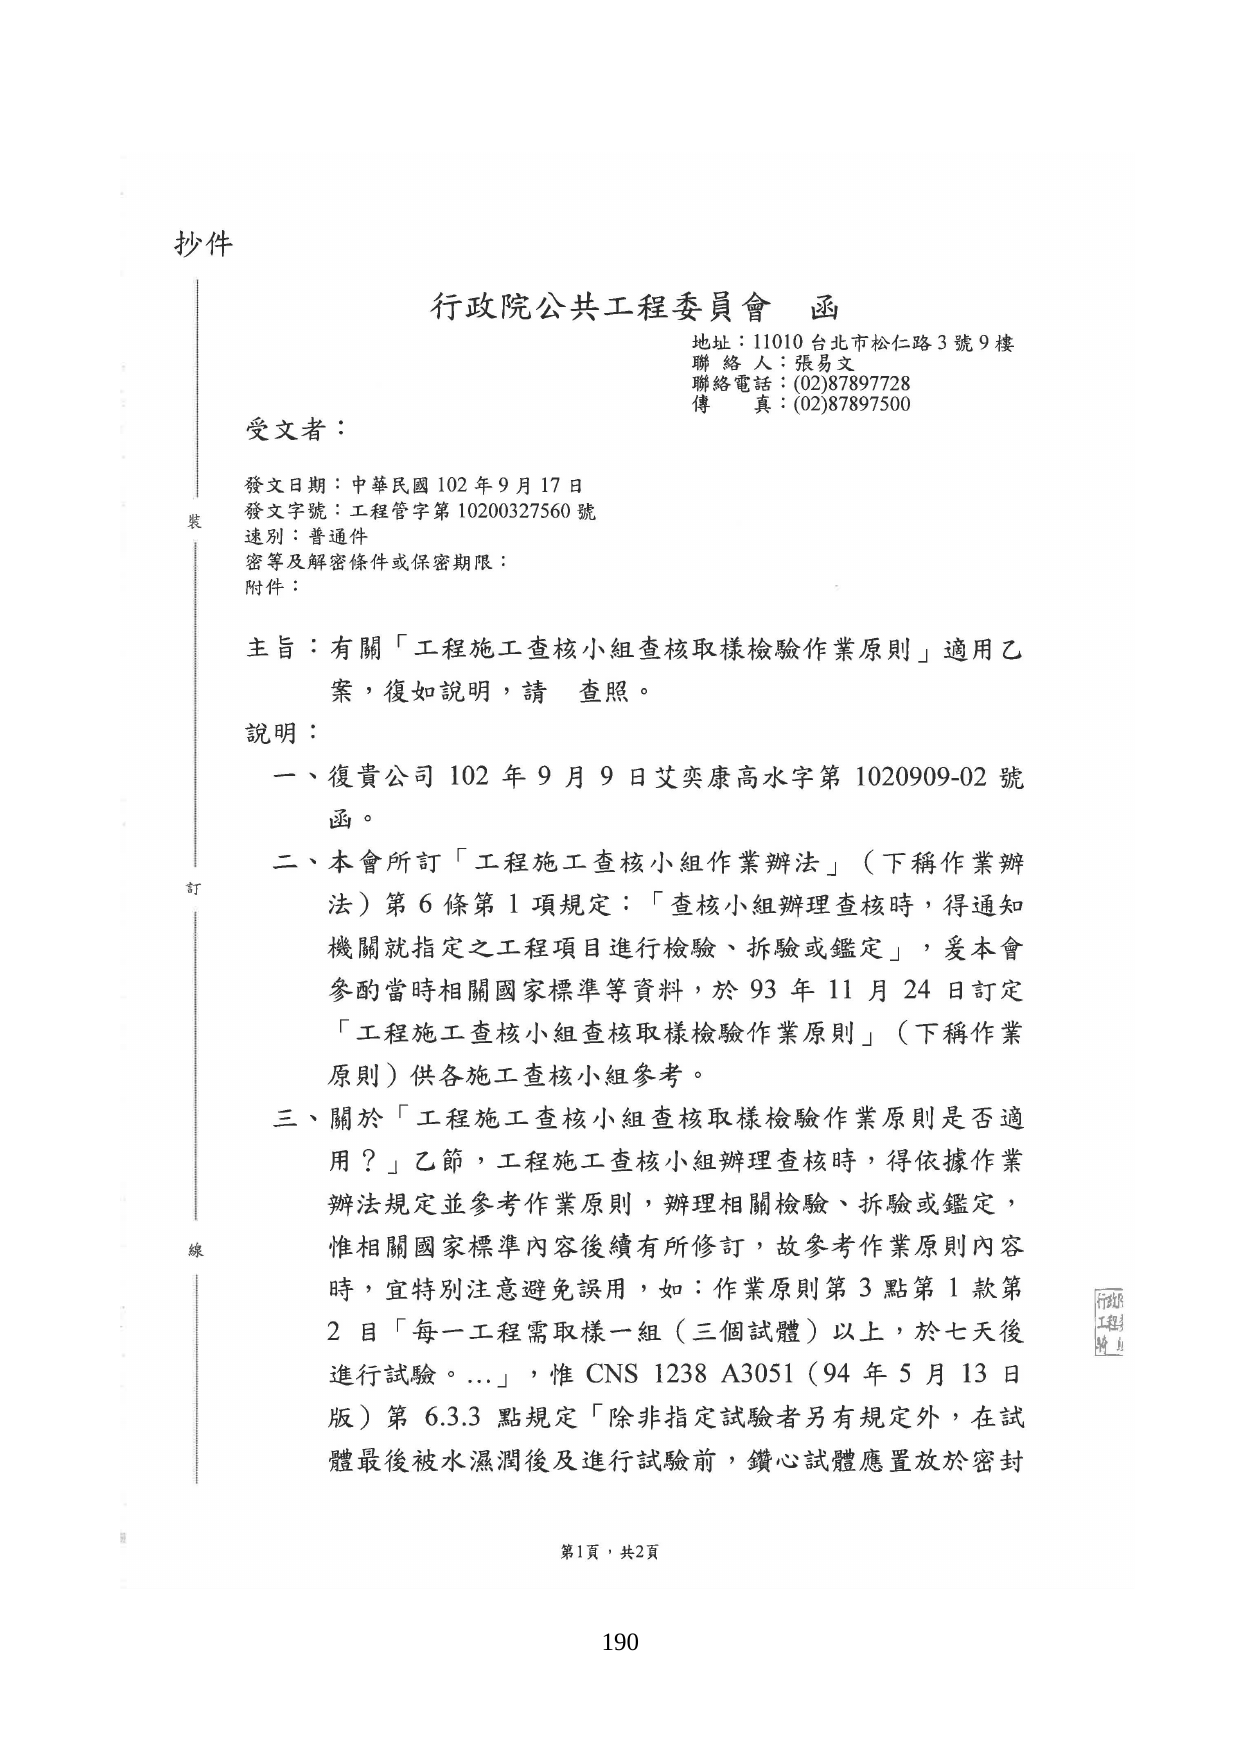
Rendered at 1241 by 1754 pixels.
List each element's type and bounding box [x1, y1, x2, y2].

picture [120, 152, 1135, 1589]
